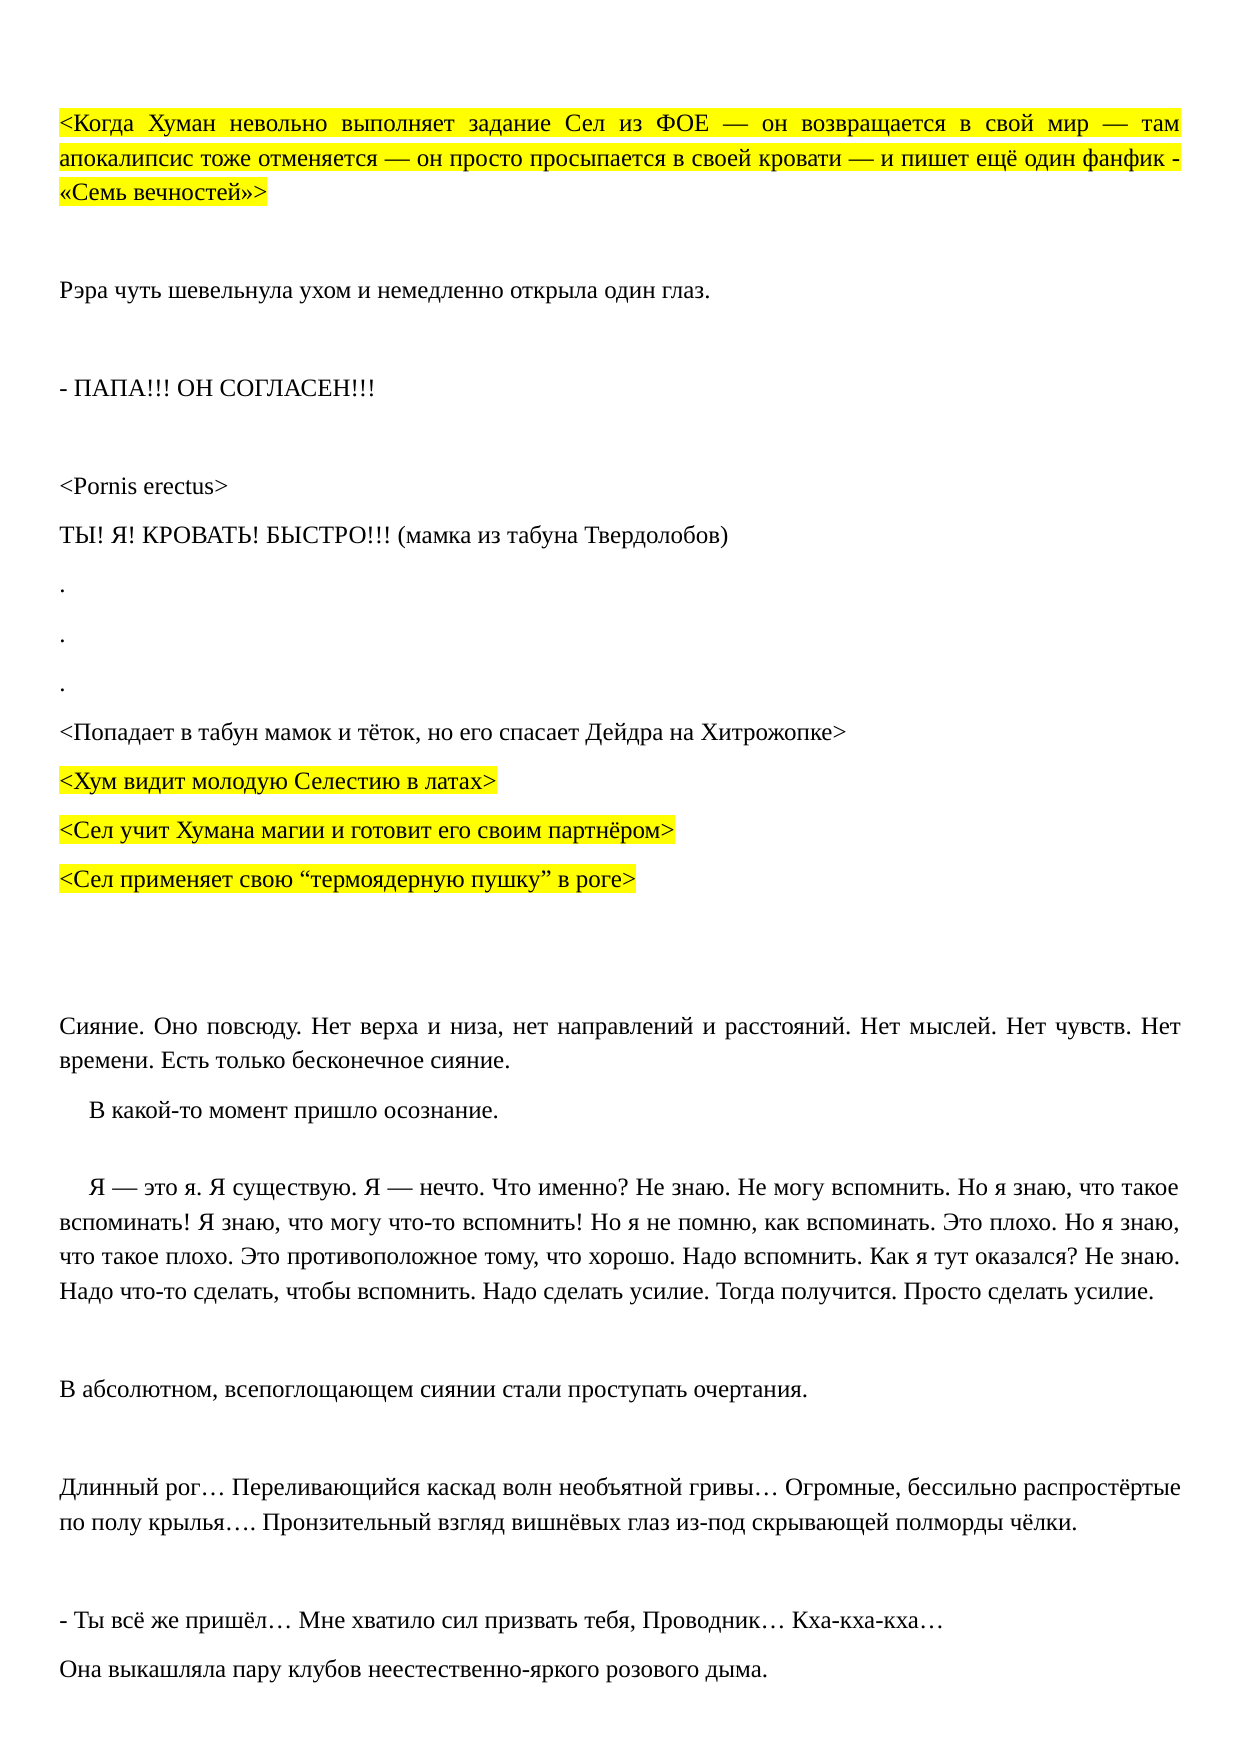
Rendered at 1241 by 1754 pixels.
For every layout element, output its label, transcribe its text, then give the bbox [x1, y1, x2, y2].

text <Попадает в табун мамок и тёток, но его спасает Дейдра на Хитрожопке> [59, 717, 1181, 746]
text <Хум видит молодую Селестию в латах> [59, 766, 1181, 794]
text Рэра чуть шевельнула ухом и немедленно открыла один глаз. [59, 275, 1181, 304]
text - Ты всё же пришёл… Мне хватило сил призвать тебя, Проводник… Кха-кха-кха… [59, 1605, 1181, 1633]
text <Сел учит Хумана магии и готовит его своим партнёром> [59, 815, 1181, 844]
text <Pornis erectus> [59, 471, 1181, 500]
text <Сел применяет свою “термоядерную пушку” в роге> [59, 864, 1181, 893]
text . [59, 668, 1181, 696]
text В какой-то момент пришло осознание. [59, 1095, 1181, 1123]
text Она выкашляла пару клубов неестественно-яркого розового дыма. [59, 1654, 1181, 1683]
text Сияние. Оно повсюду. Нет верха и низа, нет направлений и расстояний. Нет мыслей. Нет чувств. Нет времени. Есть только бесконечное сияние. [59, 1011, 1181, 1074]
text <Когда Хуман невольно выполняет задание Сел из ФОЕ — он возвращается в свой мир — там апокалипсис тоже отменяется — он просто просыпается в своей кровати — и пишет ещё один фанфик - «Семь вечностей»> [59, 108, 1181, 206]
text ТЫ! Я! КРОВАТЬ! БЫСТРО!!! (мамка из табуна Твердолобов) [59, 521, 1181, 549]
text - ПАПА!!! ОН СОГЛАСЕН!!! [59, 373, 1181, 402]
text В абсолютном, всепоглощающем сиянии стали проступать очертания. [59, 1374, 1181, 1403]
text Длинный рог… Переливающийся каскад волн необъятной гривы… Огромные, бессильно распростёртые по полу крылья…. Пронзительный взгляд вишнёвых глаз из-под скрывающей полморды чёлки. [59, 1472, 1181, 1535]
text Я — это я. Я существую. Я — нечто. Что именно? Не знаю. Не могу вспомнить. Но я знаю, что такое вспоминать! Я знаю, что могу что-то вспомнить! Но я не помню, как вспоминать. Это плохо. Но я знаю, что такое плохо. Это противоположное тому, что хорошо. Надо вспомнить. Как я тут оказался? Не знаю. Надо что-то сделать, чтобы вспомнить. Надо сделать усилие. Тогда получится. Просто сделать усилие. [59, 1172, 1181, 1305]
text . [59, 619, 1181, 647]
text . [59, 569, 1181, 598]
